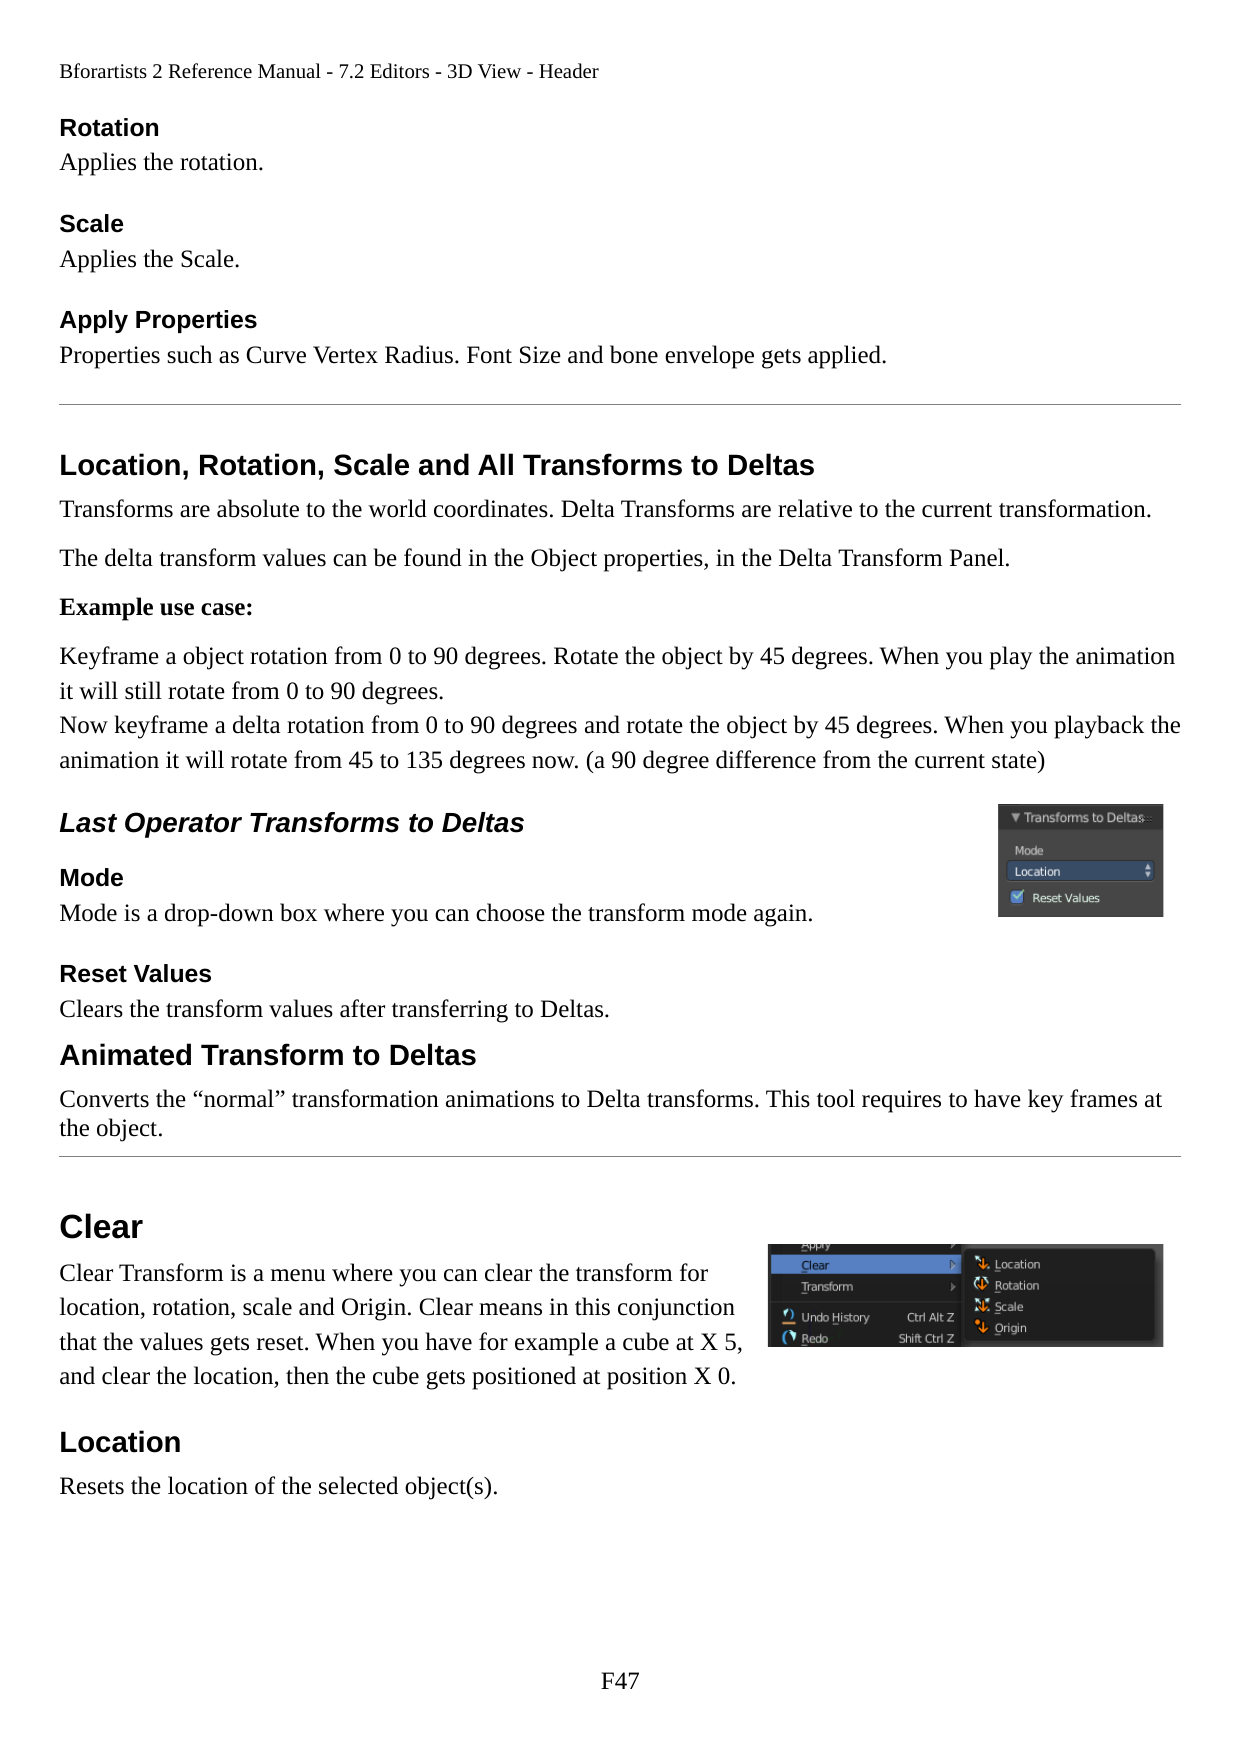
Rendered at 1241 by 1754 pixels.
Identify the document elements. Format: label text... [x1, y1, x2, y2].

subtitle Apply Properties [59, 305, 1181, 334]
text Applies the Scale. [59, 244, 1181, 272]
subtitle Rotation [59, 113, 1181, 141]
subtitle Location, Rotation, Scale and All Transforms to Deltas [59, 448, 1181, 482]
text Keyframe a object rotation from 0 to 90 degrees. Rotate the object by 45 degrees. When you play the animation it will still rotate from 0 to 90 degrees. Now keyframe a delta rotation from 0 to 90 degrees and rotate the object by 45 degrees. When you playback the animation it will rotate from 45 to 135 degrees now. (a 90 degree difference from the current state) [59, 641, 1181, 773]
subtitle Mode [59, 863, 998, 892]
subtitle Last Operator Transforms to Deltas [59, 806, 998, 838]
text Clear Transform is a menu where you can clear the transform for location, rotation, scale and Origin. Clear means in this conjunction that the values gets reset. When you have for example a cube at X 5, and clear the location, then the cube gets positioned at position X 0. [59, 1258, 1181, 1390]
subtitle Reset Values [59, 959, 1181, 988]
picture [767, 1244, 1164, 1347]
text Properties such as Curve Vertex Radius. Font Size and bone envelope gets applied. [59, 340, 1181, 369]
picture [998, 804, 1164, 917]
subtitle Clear [59, 1206, 1181, 1245]
subtitle [1164, 863, 1181, 892]
text Resets the location of the selected object(s). [59, 1471, 1181, 1500]
text Transforms are absolute to the world coordinates. Delta Transforms are relative to the current transformation. [59, 494, 1181, 523]
subtitle Scale [59, 209, 1181, 237]
text Applies the rotation. [59, 147, 1181, 176]
text The delta transform values can be found in the Object properties, in the Delta Transform Panel. [59, 543, 1181, 572]
subtitle Location [59, 1425, 1181, 1458]
list Converts the “normal” transformation animations to Delta transforms. This tool requires to have key frames at the object. [59, 1084, 1181, 1141]
text Example use case: [59, 592, 1181, 621]
list Clears the transform values after transferring to Deltas. [59, 994, 1181, 1023]
text Mode is a drop-down box where you can choose the transform mode again. [59, 898, 1181, 927]
subtitle Animated Transform to Deltas [59, 1038, 1181, 1071]
